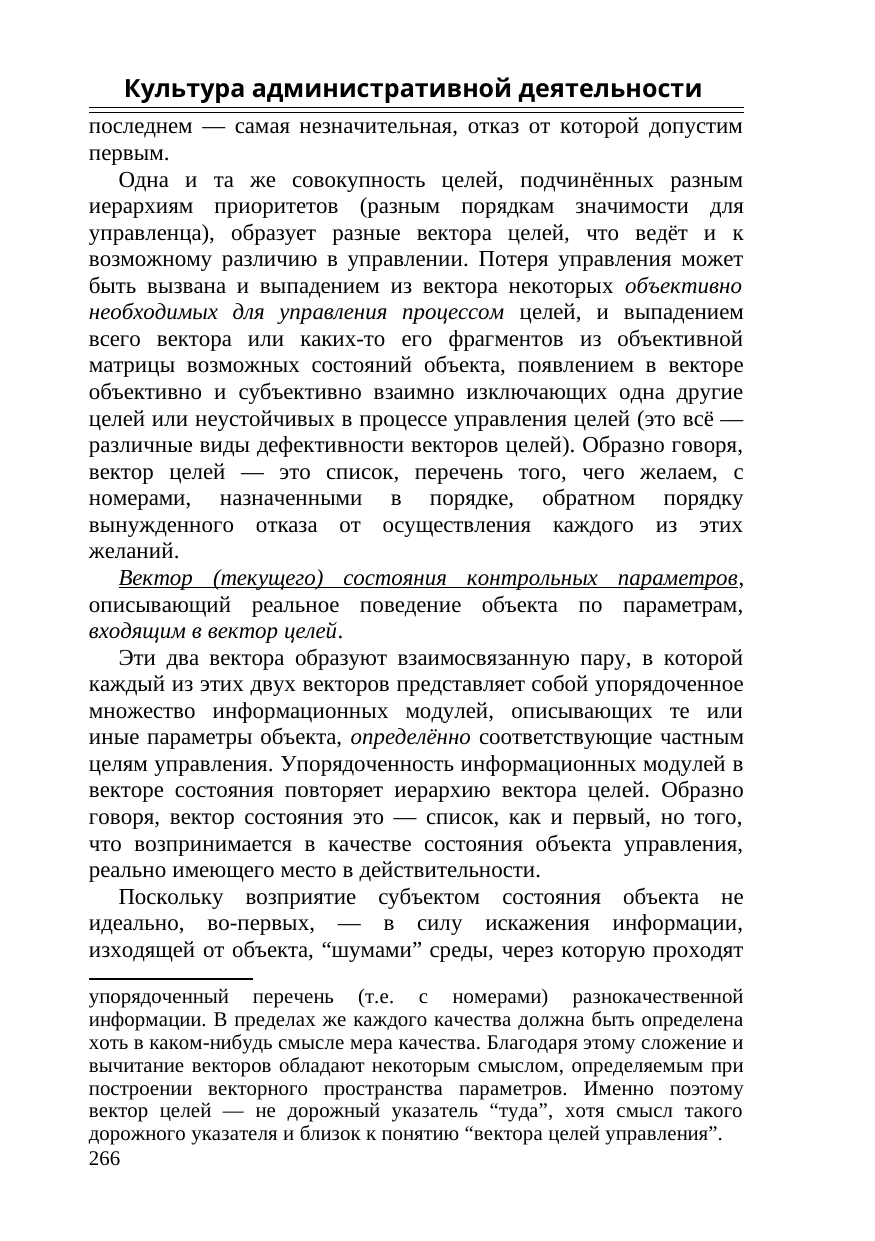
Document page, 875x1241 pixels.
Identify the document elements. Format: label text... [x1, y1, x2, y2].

text Вектор (текущего) состояния контрольных параметров, описывающий реальное поведение объекта по параметрам, входящим в вектор целей. [89, 564, 744, 643]
text Поскольку возприятие субъектом состояния объекта не идеально, во-первых, — в силу искажения информации, изходящей от объекта, “шумами” среды, через которую проходят [89, 883, 744, 962]
text последнем — самая незначительная, отказ от которой допустим первым. [89, 113, 744, 165]
text Эти два вектора образуют взаимосвязанную пару, в которой каждый из этих двух векторов представляет собой упорядоченное множество информационных модулей, описывающих те или иные параметры объекта, определённо соответствующие частным целям управления. Упорядоченность информационных модулей в векторе состояния повторяет иерархию вектора целей. Образно говоря, вектор состояния это — список, как и первый, но того, что возпринимается в качестве состояния объекта управления, реально имеющего место в действительности. [89, 643, 744, 883]
text упорядоченный перечень (т.е. с номерами) разнокачественной информации. В пределах же каждого качества должна быть определена хоть в каком-нибудь смысле мера качества. Благодаря этому сложение и вычитание векторов обладают некоторым смыслом, определяемым при построении векторного пространства параметров. Именно поэтому вектор целей — не дорожный указатель “туда”, хотя смысл такого дорожного указателя и близок к понятию “вектора целей управления”. [89, 985, 744, 1145]
text Одна и та же совокупность целей, подчинённых разным иерархиям приоритетов (разным порядкам значимости для управленца), образует разные вектора целей, что ведёт и к возможному различию в управлении. Потеря управления может быть вызвана и выпадением из вектора некоторых объективно необходимых для управления процессом целей, и выпадением всего вектора или каких-то его фрагментов из объективной матрицы возможных состояний объекта, появлением в векторе объективно и субъективно взаимно изключающих одна другие целей или неустойчивых в процессе управления целей (это всё — различные виды дефективности векторов целей). Образно говоря, вектор целей — это список, перечень того, чего желаем, с номерами, назначенными в порядке, обратном порядку вынужденного отказа от осуществления каждого из этих желаний. [89, 165, 744, 564]
